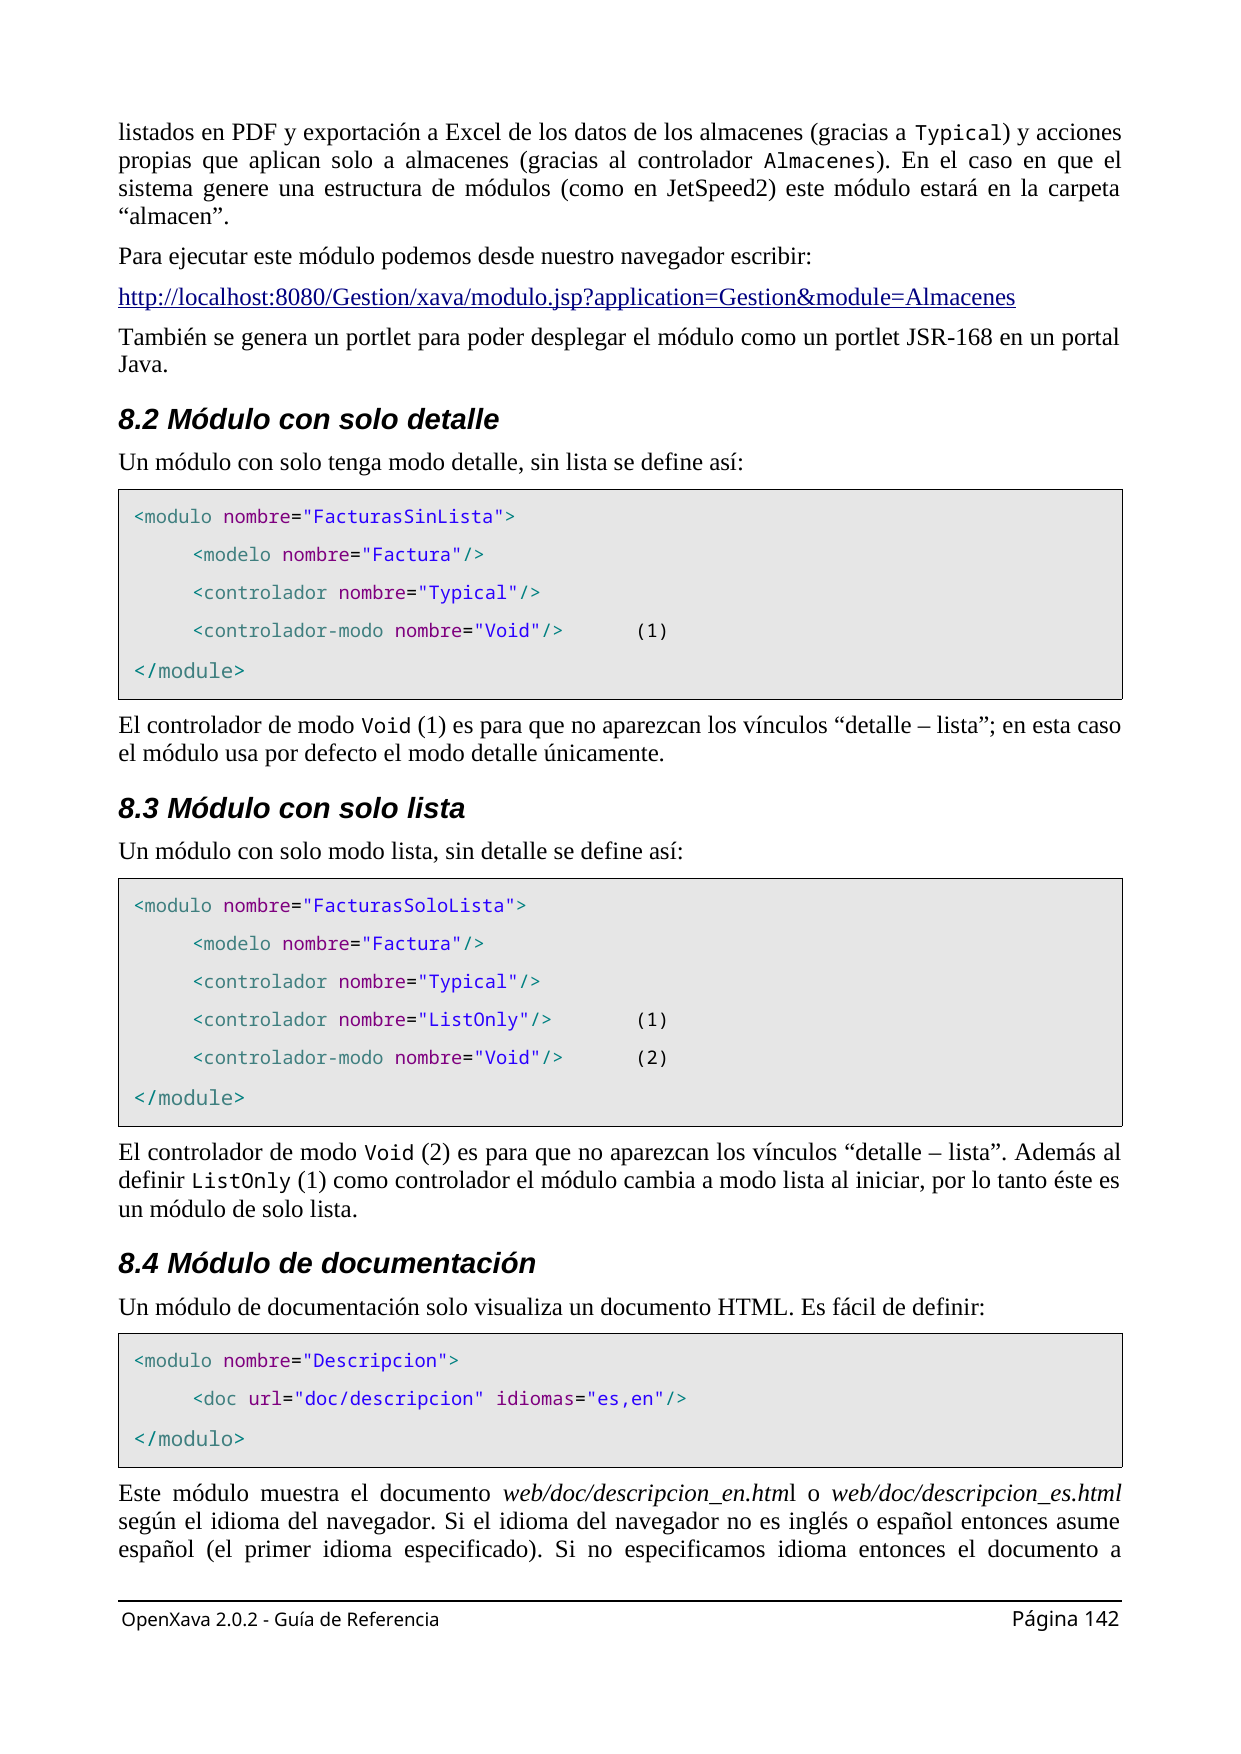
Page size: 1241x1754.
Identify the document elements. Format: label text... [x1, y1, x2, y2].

text <modulo nombre="FacturasSinLista"> [119, 490, 1122, 527]
text <modulo nombre="Descripcion"> [119, 1334, 1122, 1371]
text <controlador-modo nombre="Void"/> (2) [119, 1030, 1122, 1068]
text <controlador nombre="ListOnly"/> (1) [119, 992, 1122, 1030]
subtitle Módulo con solo detalle [118, 403, 1122, 436]
text listados en PDF y exportación a Excel de los datos de los almacenes (gracias a Typical) y acciones propias que aplican solo a almacenes (gracias al controlador Almacenes). En el caso en que el sistema genere una estructura de módulos (como en JetSpeed2) este módulo estará en la carpeta “almacen”. [118, 118, 1122, 230]
text <modelo nombre="Factura"/> [119, 916, 1122, 954]
text Un módulo con solo modo lista, sin detalle se define así: [118, 837, 1122, 865]
text El controlador de modo Void (1) es para que no aparezcan los vínculos “detalle – lista”; en esta caso el módulo usa por defecto el modo detalle únicamente. [118, 711, 1122, 767]
text http://localhost:8080/Gestion/xava/modulo.jsp?application=Gestion&module=Almacenes [118, 283, 1122, 310]
subtitle Módulo con solo lista [118, 792, 1122, 825]
text <modulo nombre="FacturasSoloLista"> [119, 879, 1122, 916]
text </modulo> [119, 1409, 1122, 1467]
text El controlador de modo Void (2) es para que no aparezcan los vínculos “detalle – lista”. Además al definir ListOnly (1) como controlador el módulo cambia a modo lista al iniciar, por lo tanto éste es un módulo de solo lista. [118, 1138, 1122, 1222]
subtitle Módulo de documentación [118, 1247, 1122, 1280]
text <controlador-modo nombre="Void"/> (1) [119, 603, 1122, 641]
text </module> [119, 641, 1122, 699]
text Este módulo muestra el documento web/doc/descripcion_en.html o web/doc/descripcion_es.html según el idioma del navegador. Si el idioma del navegador no es inglés o español entonces asume español (el primer idioma especificado). Si no especificamos idioma entonces el documento a [118, 1479, 1122, 1563]
text <controlador nombre="Typical"/> [119, 954, 1122, 992]
text <modelo nombre="Factura"/> [119, 527, 1122, 565]
text </module> [119, 1068, 1122, 1126]
text <controlador nombre="Typical"/> [119, 565, 1122, 603]
text También se genera un portlet para poder desplegar el módulo como un portlet JSR-168 en un portal Java. [118, 323, 1122, 378]
text Para ejecutar este módulo podemos desde nuestro navegador escribir: [118, 242, 1122, 270]
text <doc url="doc/descripcion" idiomas="es,en"/> [119, 1371, 1122, 1409]
text Un módulo con solo tenga modo detalle, sin lista se define así: [118, 448, 1122, 476]
text Un módulo de documentación solo visualiza un documento HTML. Es fácil de definir: [118, 1293, 1122, 1320]
